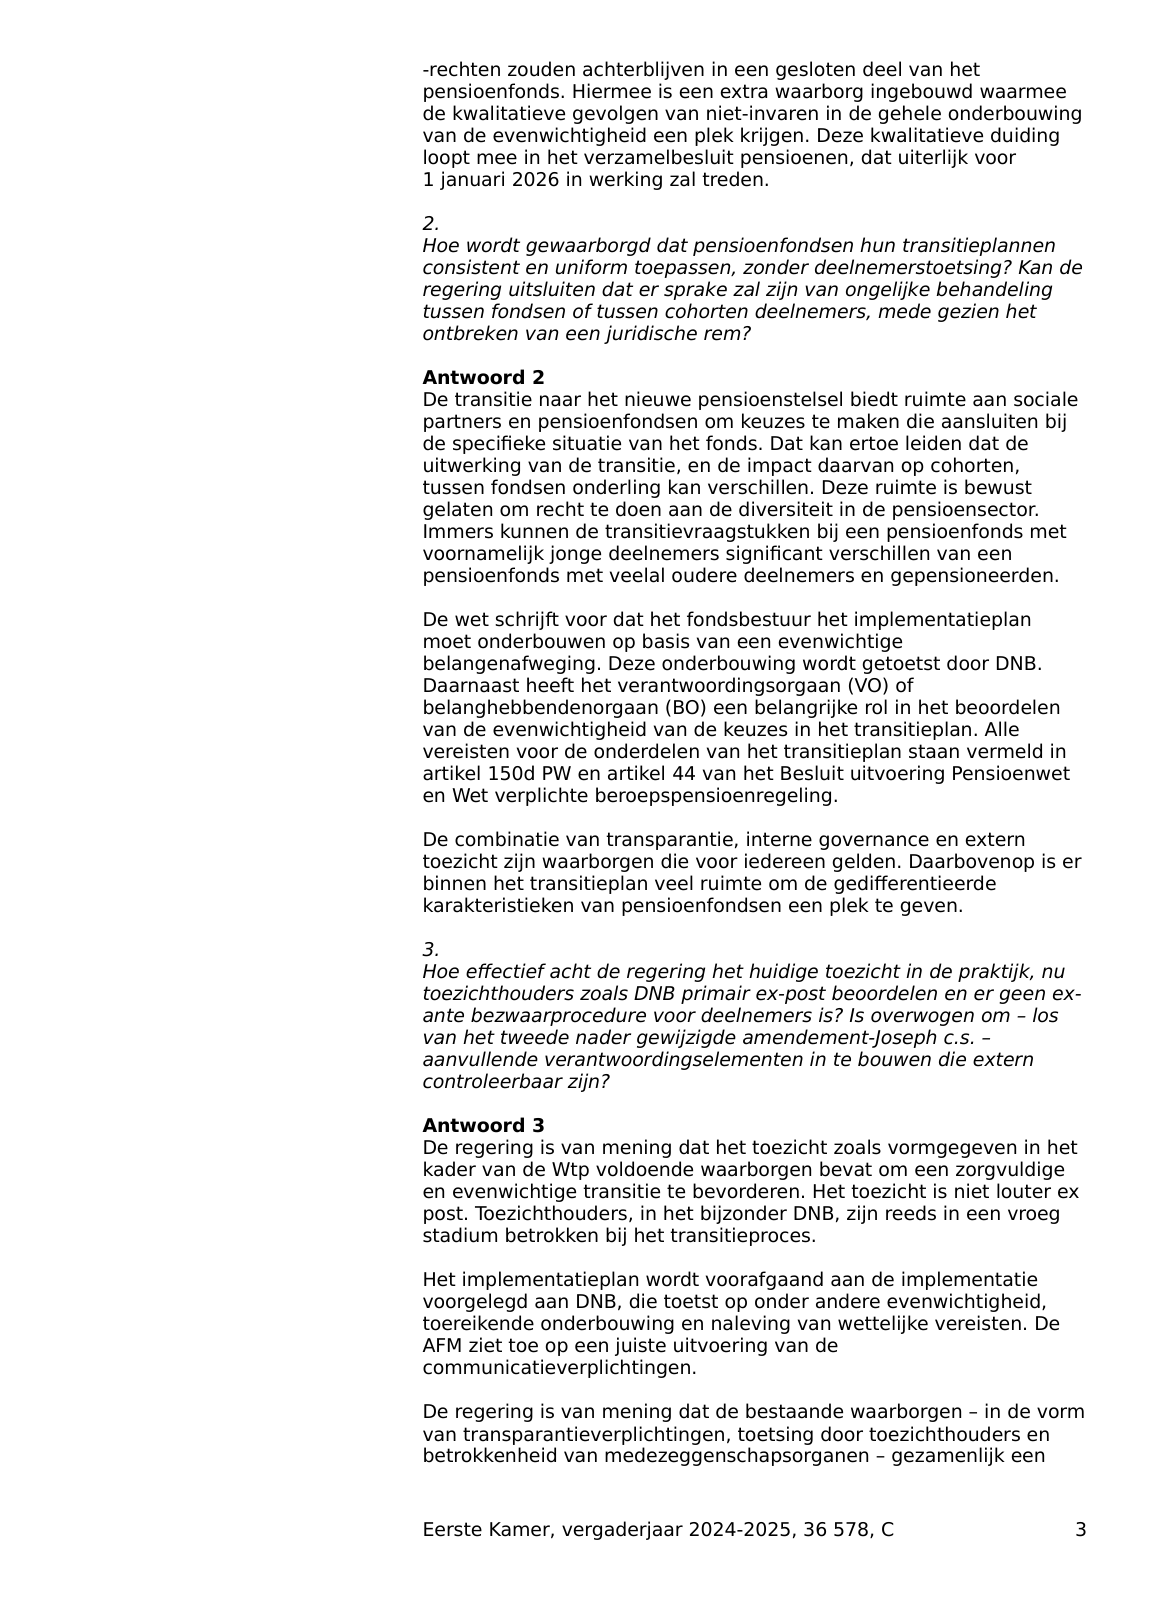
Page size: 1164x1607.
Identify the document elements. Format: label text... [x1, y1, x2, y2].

text 2. [422, 213, 1087, 235]
text 3. [422, 939, 1087, 961]
text De regering is van mening dat het toezicht zoals vormgegeven in het kader van de Wtp voldoende waarborgen bevat om een zorgvuldige en evenwichtige transitie te bevorderen. Het toezicht is niet louter ex post. Toezichthouders, in het bijzonder DNB, zijn reeds in een vroeg stadium betrokken bij het transitieproces. [422, 1137, 1087, 1247]
text Hoe effectief acht de regering het huidige toezicht in de praktijk, nu toezichthouders zoals DNB primair ex-post beoordelen en er geen ex-ante bezwaarprocedure voor deelnemers is? Is overwogen om – los van het tweede nader gewijzigde amendement-Joseph c.s. – aanvullende verantwoordingselementen in te bouwen die extern controleerbaar zijn? [422, 961, 1087, 1093]
text De combinatie van transparantie, interne governance en extern toezicht zijn waarborgen die voor iedereen gelden. Daarbovenop is er binnen het transitieplan veel ruimte om de gedifferentieerde karakteristieken van pensioenfondsen een plek te geven. [422, 829, 1087, 917]
text De transitie naar het nieuwe pensioenstelsel biedt ruimte aan sociale partners en pensioenfondsen om keuzes te maken die aansluiten bij de specifieke situatie van het fonds. Dat kan ertoe leiden dat de uitwerking van de transitie, en de impact daarvan op cohorten, tussen fondsen onderling kan verschillen. Deze ruimte is bewust gelaten om recht te doen aan de diversiteit in de pensioensector. Immers kunnen de transitievraagstukken bij een pensioenfonds met voornamelijk jonge deelnemers significant verschillen van een pensioenfonds met veelal oudere deelnemers en gepensioneerden. [422, 389, 1087, 587]
text Antwoord 3 [422, 1115, 1087, 1137]
text De wet schrijft voor dat het fondsbestuur het implementatieplan moet onderbouwen op basis van een evenwichtige belangenafweging. Deze onderbouwing wordt getoetst door DNB. Daarnaast heeft het verantwoordingsorgaan (VO) of belanghebbendenorgaan (BO) een belangrijke rol in het beoordelen van de evenwichtigheid van de keuzes in het transitieplan. Alle vereisten voor de onderdelen van het transitieplan staan vermeld in artikel 150d PW en artikel 44 van het Besluit uitvoering Pensioenwet en Wet verplichte beroepspensioenregeling. [422, 609, 1087, 807]
text -rechten zouden achterblijven in een gesloten deel van het pensioenfonds. Hiermee is een extra waarborg ingebouwd waarmee de kwalitatieve gevolgen van niet-invaren in de gehele onderbouwing van de evenwichtigheid een plek krijgen. Deze kwalitatieve duiding loopt mee in het verzamelbesluit pensioenen, dat uiterlijk voor 1 januari 2026 in werking zal treden. [422, 59, 1087, 191]
text Hoe wordt gewaarborgd dat pensioenfondsen hun transitieplannen consistent en uniform toepassen, zonder deelnemerstoetsing? Kan de regering uitsluiten dat er sprake zal zijn van ongelijke behandeling tussen fondsen of tussen cohorten deelnemers, mede gezien het ontbreken van een juridische rem? [422, 235, 1087, 345]
text Het implementatieplan wordt voorafgaand aan de implementatie voorgelegd aan DNB, die toetst op onder andere evenwichtigheid, toereikende onderbouwing en naleving van wettelijke vereisten. De AFM ziet toe op een juiste uitvoering van de communicatieverplichtingen. [422, 1269, 1087, 1379]
text Antwoord 2 [422, 367, 1087, 389]
text De regering is van mening dat de bestaande waarborgen – in de vorm van transparantieverplichtingen, toetsing door toezichthouders en betrokkenheid van medezeggenschapsorganen – gezamenlijk een [422, 1401, 1087, 1467]
